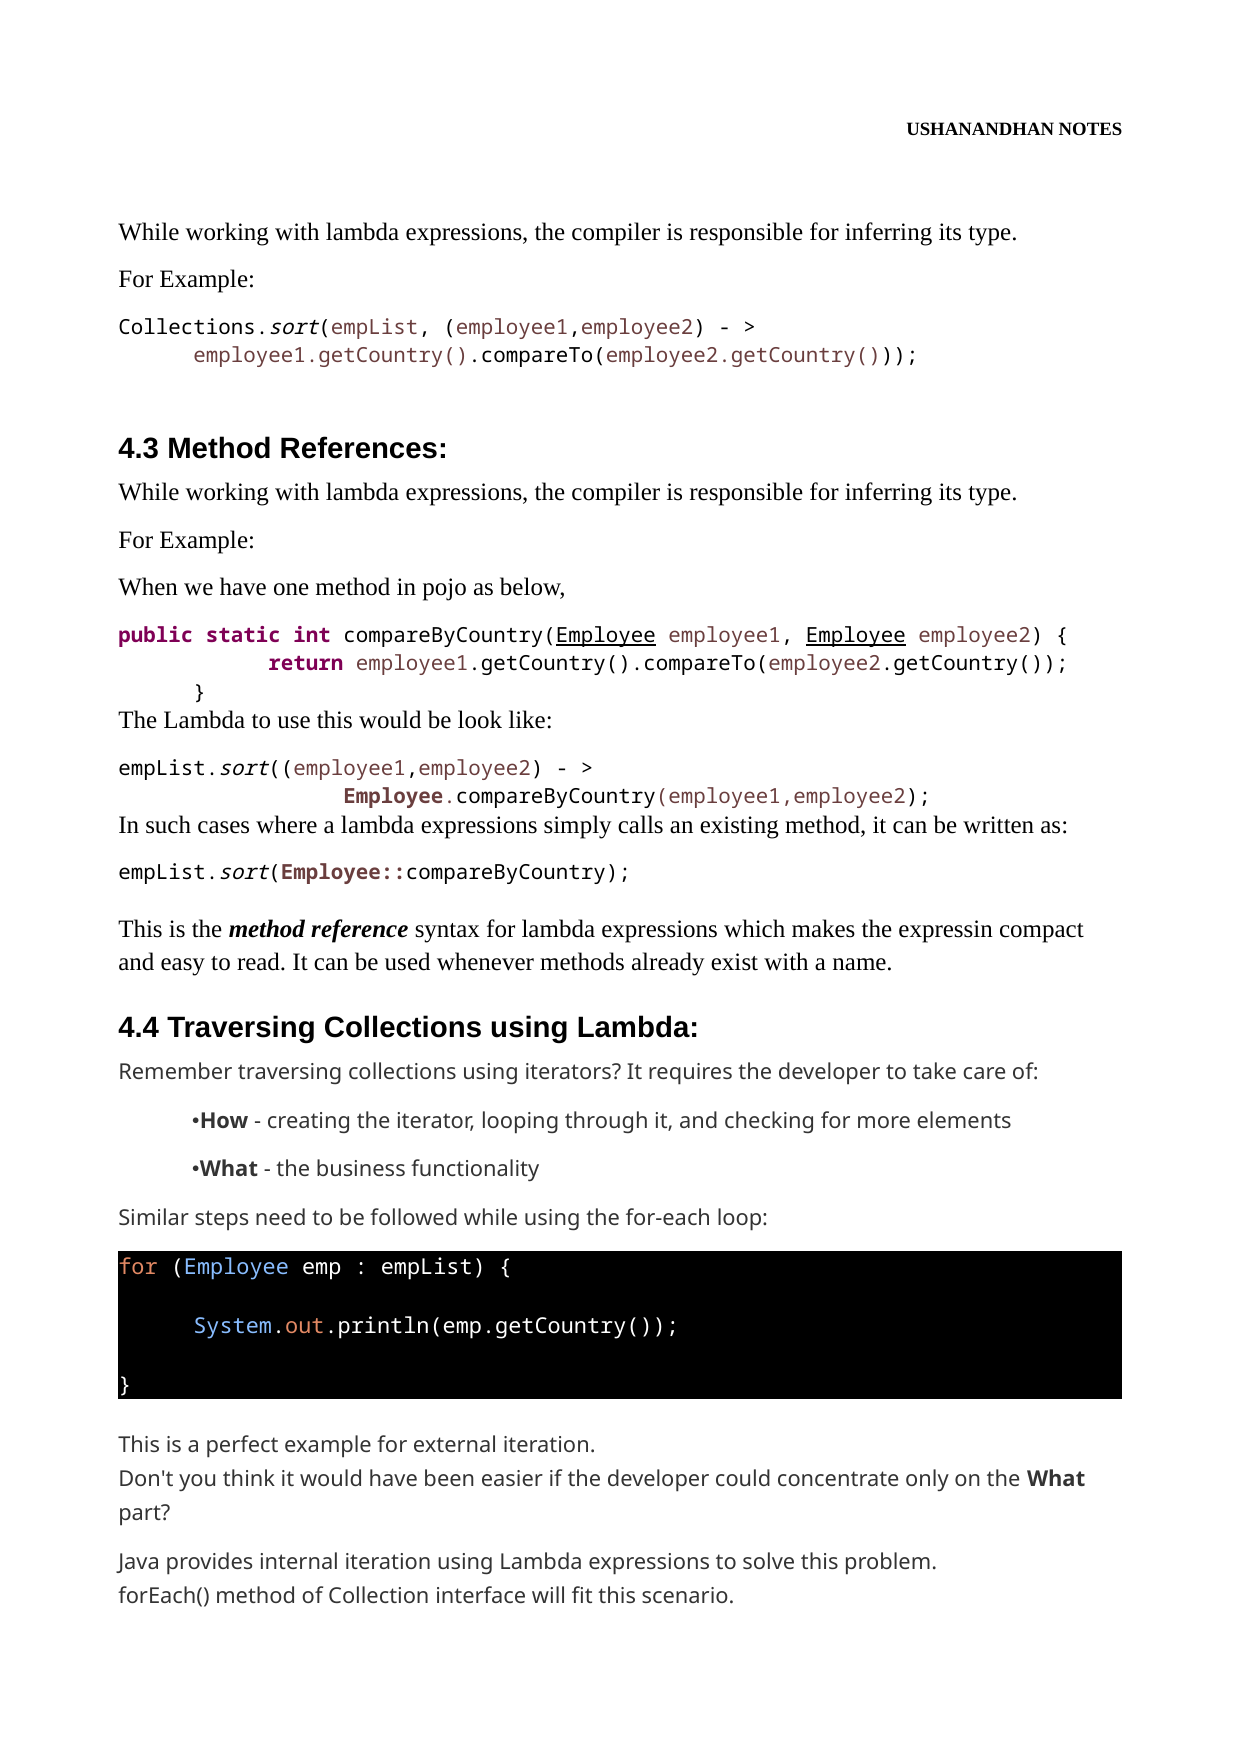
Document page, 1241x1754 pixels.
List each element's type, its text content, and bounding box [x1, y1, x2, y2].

subtitle 4.3 Method References: [118, 431, 1122, 465]
text While working with lambda expressions, the compiler is responsible for inferring its type. [118, 477, 1122, 506]
text For Example: [118, 525, 1122, 554]
text public static int compareByCountry(Employee employee1, Employee employee2) { [118, 620, 1122, 648]
text The Lambda to use this would be look like: [118, 705, 1122, 734]
text When we have one method in pojo as below, [118, 572, 1122, 601]
subtitle 4.4 Traversing Collections using Lambda: [118, 1009, 1122, 1043]
text for (Employee emp : empList) { [118, 1251, 1122, 1281]
list How - creating the iterator, looping through it, and checking for more elements [118, 1104, 1122, 1134]
text System.out.println(emp.getCountry()); [118, 1310, 1122, 1340]
text Remember traversing collections using iterators? It requires the developer to take care of: [118, 1056, 1122, 1086]
text Collections.sort(empList, (employee1,employee2) - > employee1.getCountry().compareTo(employee2.getCountry())); [118, 312, 1122, 369]
text } [118, 677, 1122, 705]
text return employee1.getCountry().compareTo(employee2.getCountry()); [118, 648, 1122, 677]
text empList.sort((employee1,employee2) - > Employee.compareByCountry(employee1,employee2); [118, 753, 1122, 810]
text Similar steps need to be followed while using the for-each loop: [118, 1202, 1122, 1232]
text In such cases where a lambda expressions simply calls an existing method, it can be written as: [118, 810, 1122, 839]
text Java provides internal iteration using Lambda expressions to solve this problem. forEach() method of Collection interface will fit this scenario. [118, 1546, 1122, 1610]
text For Example: [118, 264, 1122, 293]
list What - the business functionality [118, 1153, 1122, 1183]
text This is the method reference syntax for lambda expressions which makes the expressin compact and easy to read. It can be used whenever methods already exist with a name. [118, 914, 1122, 976]
text While working with lambda expressions, the compiler is responsible for inferring its type. [118, 217, 1122, 246]
text This is a perfect example for external iteration. Don't you think it would have been easier if the developer could concentrate only on the What part? [118, 1429, 1122, 1527]
text } [118, 1369, 1122, 1399]
text empList.sort(Employee::compareByCountry); [118, 857, 1122, 886]
